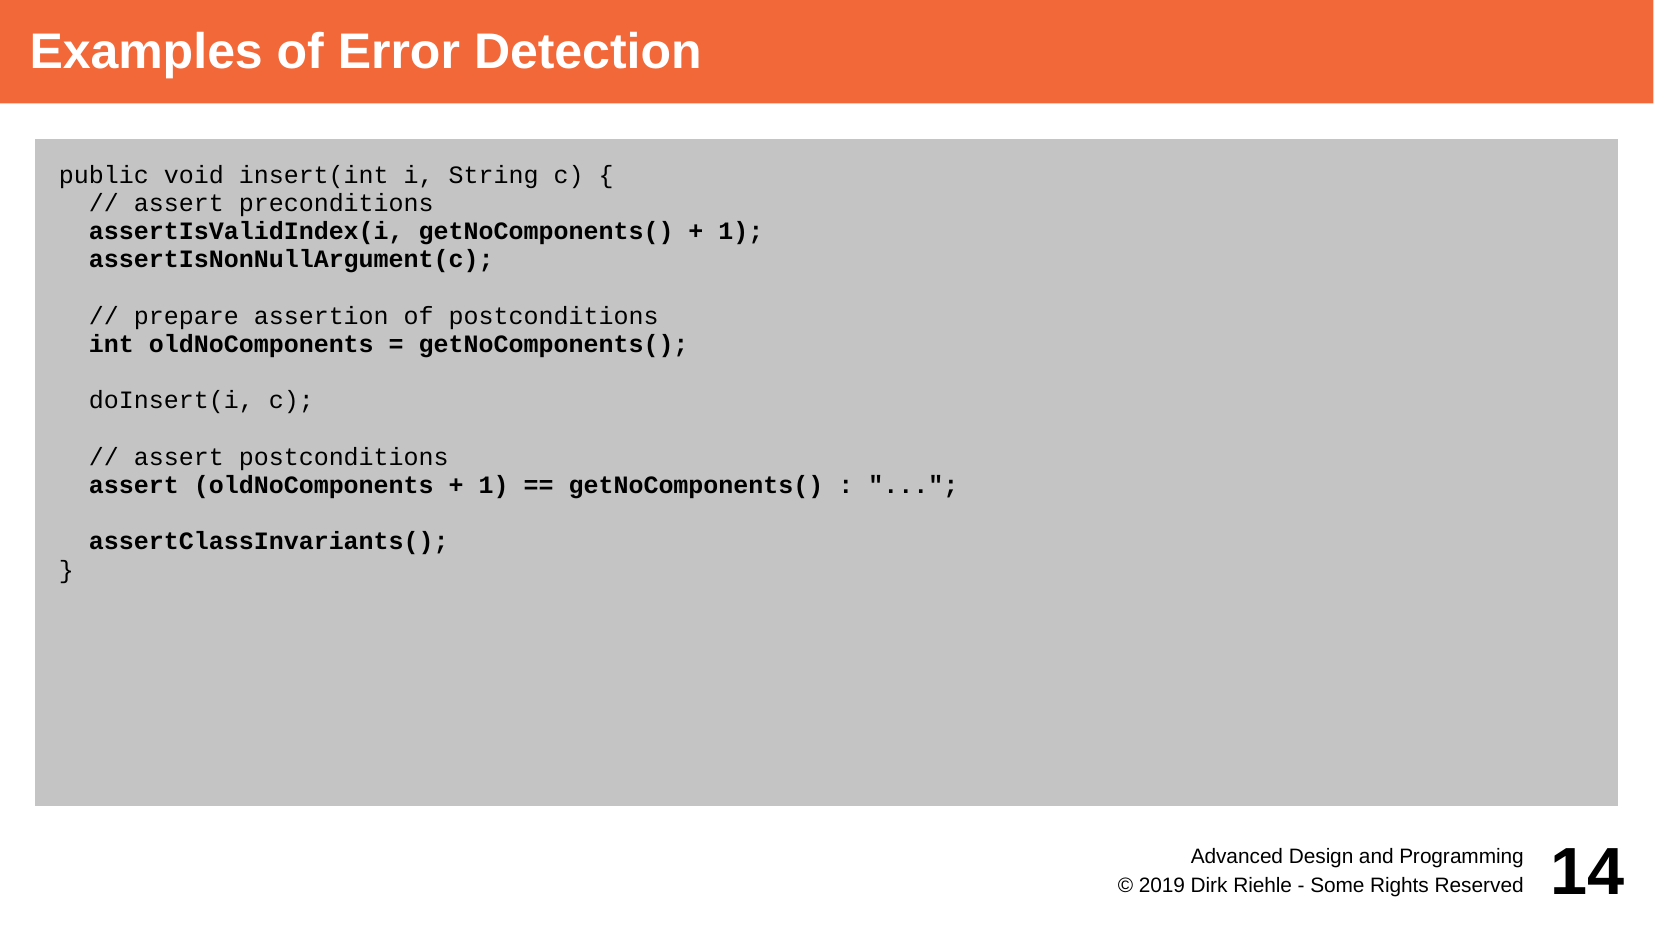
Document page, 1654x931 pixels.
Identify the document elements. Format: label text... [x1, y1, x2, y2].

title Examples of Error Detection [0, 0, 1654, 104]
list public void insert(int i, String c) { // assert preconditions assertIsValidIndex(i, getNoComponents() + 1); assertIsNonNullArgument(c); // prepare assertion of postconditions int oldNoComponents = getNoComponents(); doInsert(i, c); // assert postconditions assert (oldNoComponents + 1) == getNoComponents() : "..."; assertClassInvariants(); } [29, 132, 1625, 813]
